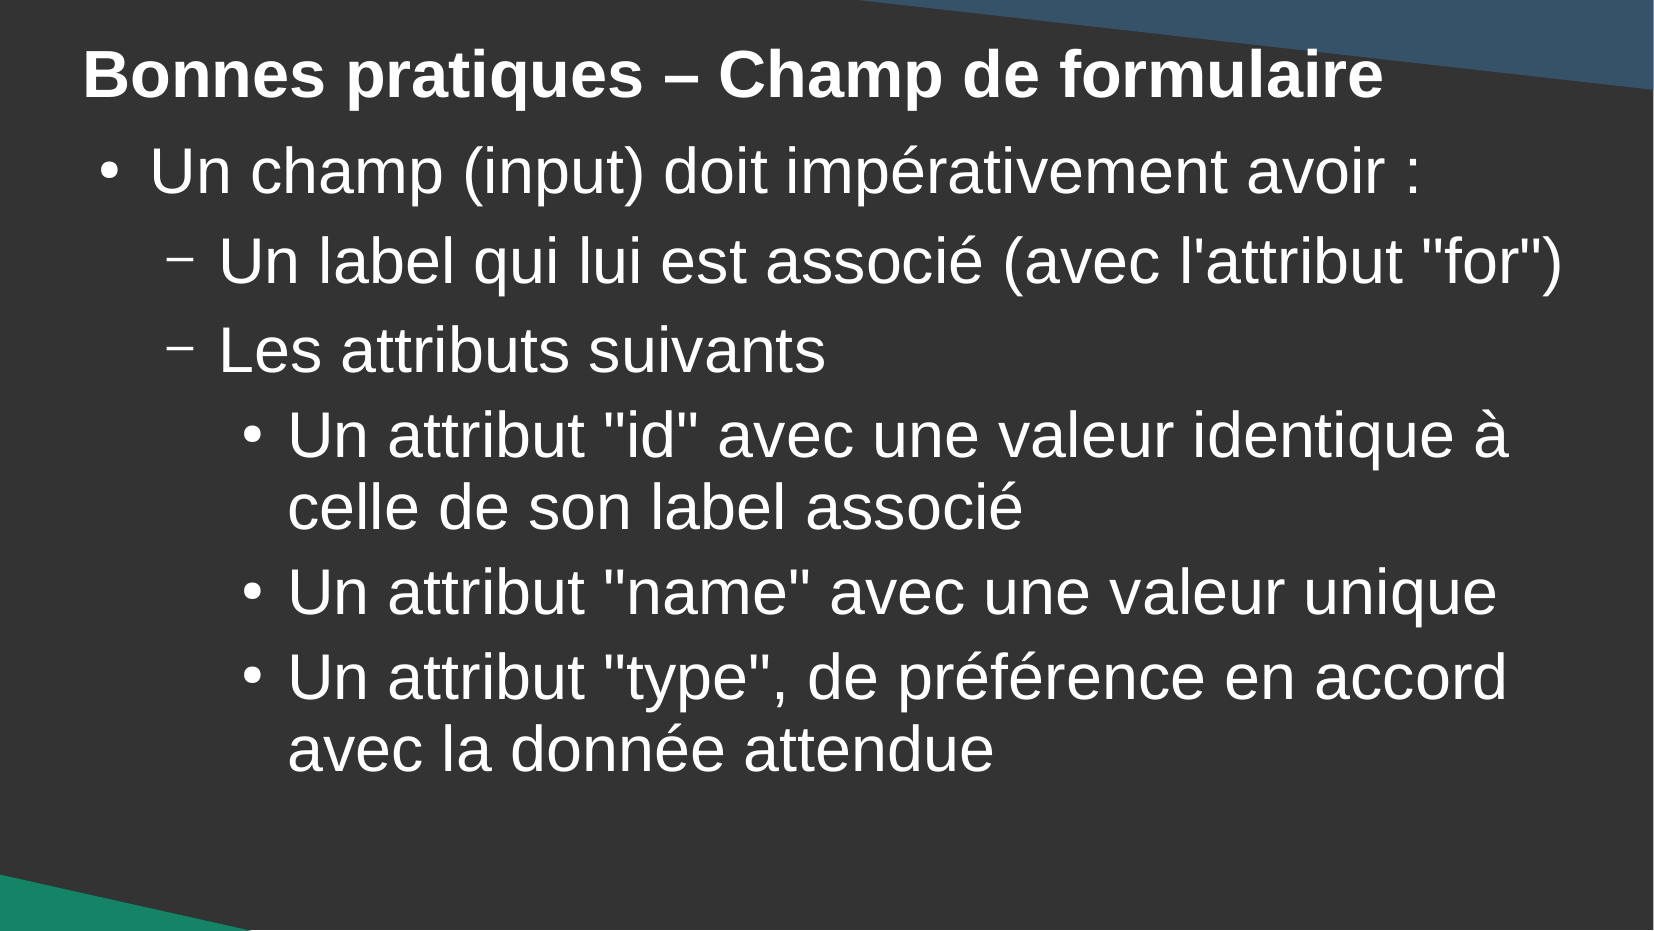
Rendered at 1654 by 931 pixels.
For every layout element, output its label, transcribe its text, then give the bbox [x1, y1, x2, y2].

list Un champ (input) doit impérativement avoir : Un label qui lui est associé (avec l'attribut "for") Les attributs suivants Un attribut "id" avec une valeur identique à celle de son label associé Un attribut "name" avec une valeur unique Un attribut "type", de préférence en accord avec la donnée attendue [80, 135, 1605, 798]
text_box [0, 874, 253, 931]
title Bonnes pratiques – Champ de formulaire [82, 37, 1571, 122]
text_box [857, 0, 1654, 90]
